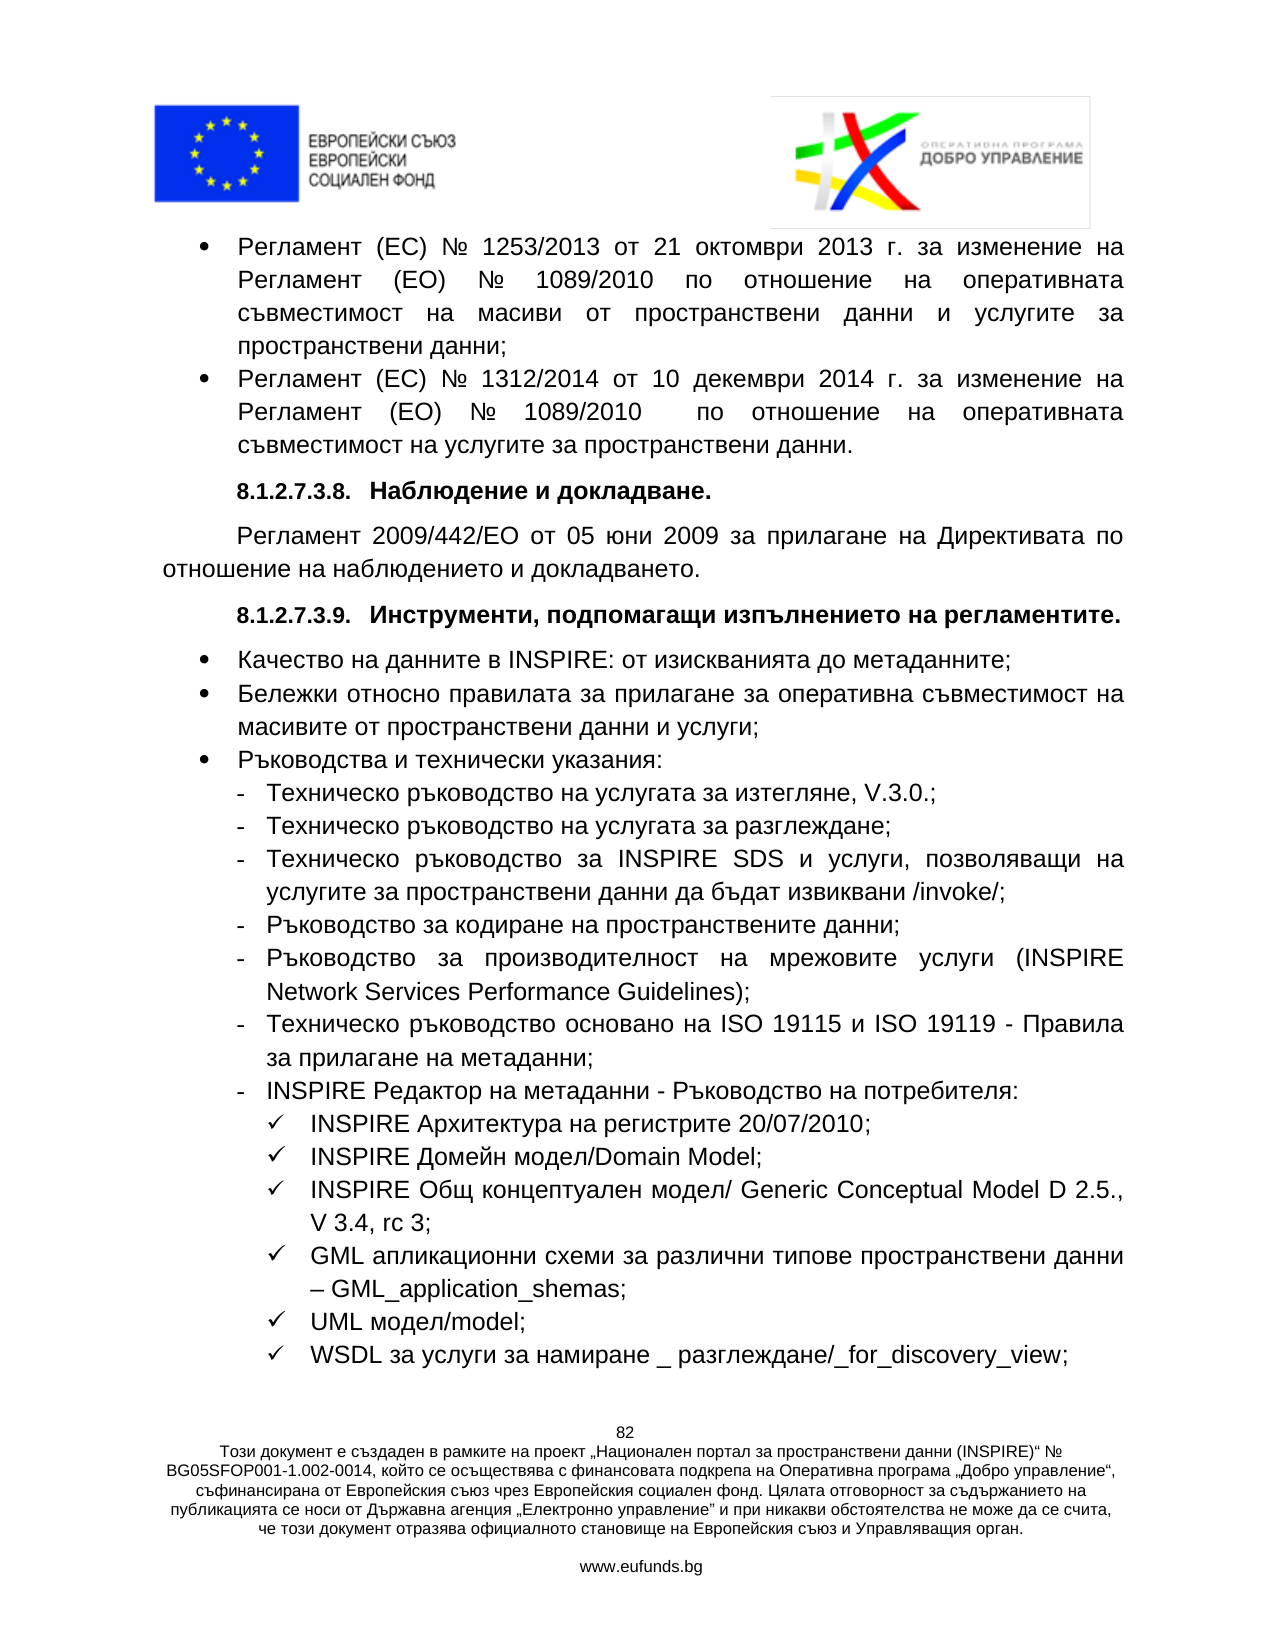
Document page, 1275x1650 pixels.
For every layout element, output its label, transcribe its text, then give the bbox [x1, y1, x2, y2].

list INSPIRE Архитектура на регистрите 20/07/2010; [266, 1109, 1125, 1137]
list INSPIRE Домейн модел/Domain Model; [266, 1142, 1125, 1171]
list Качество на данните в INSPIRE: от изискванията до метаданните; [200, 645, 1125, 674]
list Наблюдение и докладване. [236, 476, 1125, 504]
list Бележки относно правилата за прилагане за оперативна съвместимост на масивите от пространствени данни и услуги; [200, 678, 1125, 740]
list UML модел/model; [266, 1307, 1125, 1336]
list Регламент (ЕС) № 1312/2014 от 10 декември 2014 г. за изменение на Регламент (ЕО) № 1089/2010 по отношение на оперативната съвместимост на услугите за пространствени данни. [200, 364, 1125, 459]
list INSPIRE Общ концептуален модел/ Generic Conceptual Model D 2.5., V 3.4, rc 3; [266, 1175, 1125, 1237]
list Ръководства и технически указания: [200, 745, 1125, 773]
list Техническо ръководство за INSPIRE SDS и услуги, позволяващи на услугите за пространствени данни да бъдат извиквани /invoke/; [236, 844, 1125, 906]
list Ръководство за кодиране на пространствените данни; [236, 910, 1125, 939]
list WSDL за услуги за намиране _ разглеждане/_for_discovery_view; [266, 1340, 1125, 1369]
text Регламент 2009/442/ЕО от 05 юни 2009 за прилагане на Директивата по отношение на наблюдението и докладването. [162, 521, 1125, 583]
list Ръководство за производителност на мрежовите услуги (INSPIRE Network Services Performance Guidelines); [236, 943, 1125, 1005]
list Техническо ръководство на услугата за изтегляне, V.3.0.; [236, 778, 1125, 807]
list INSPIRE Редактор на метаданни - Ръководство на потребителя: [236, 1076, 1125, 1104]
list GML апликационни схеми за различни типове пространствени данни – GML_application_shemas; [266, 1241, 1125, 1303]
list Техническо ръководство основано на ISO 19115 и ISO 19119 - Правила за прилагане на метаданни; [236, 1009, 1125, 1071]
list Инструменти, подпомагащи изпълнението на регламентите. [236, 600, 1125, 629]
list Техническо ръководство на услугата за разглеждане; [236, 811, 1125, 840]
list Регламент (ЕС) № 1253/2013 от 21 октомври 2013 г. за изменение на Регламент (ЕО) № 1089/2010 по отношение на оперативната съвместимост на масиви от пространствени данни и услугите за пространствени данни; [200, 232, 1125, 360]
